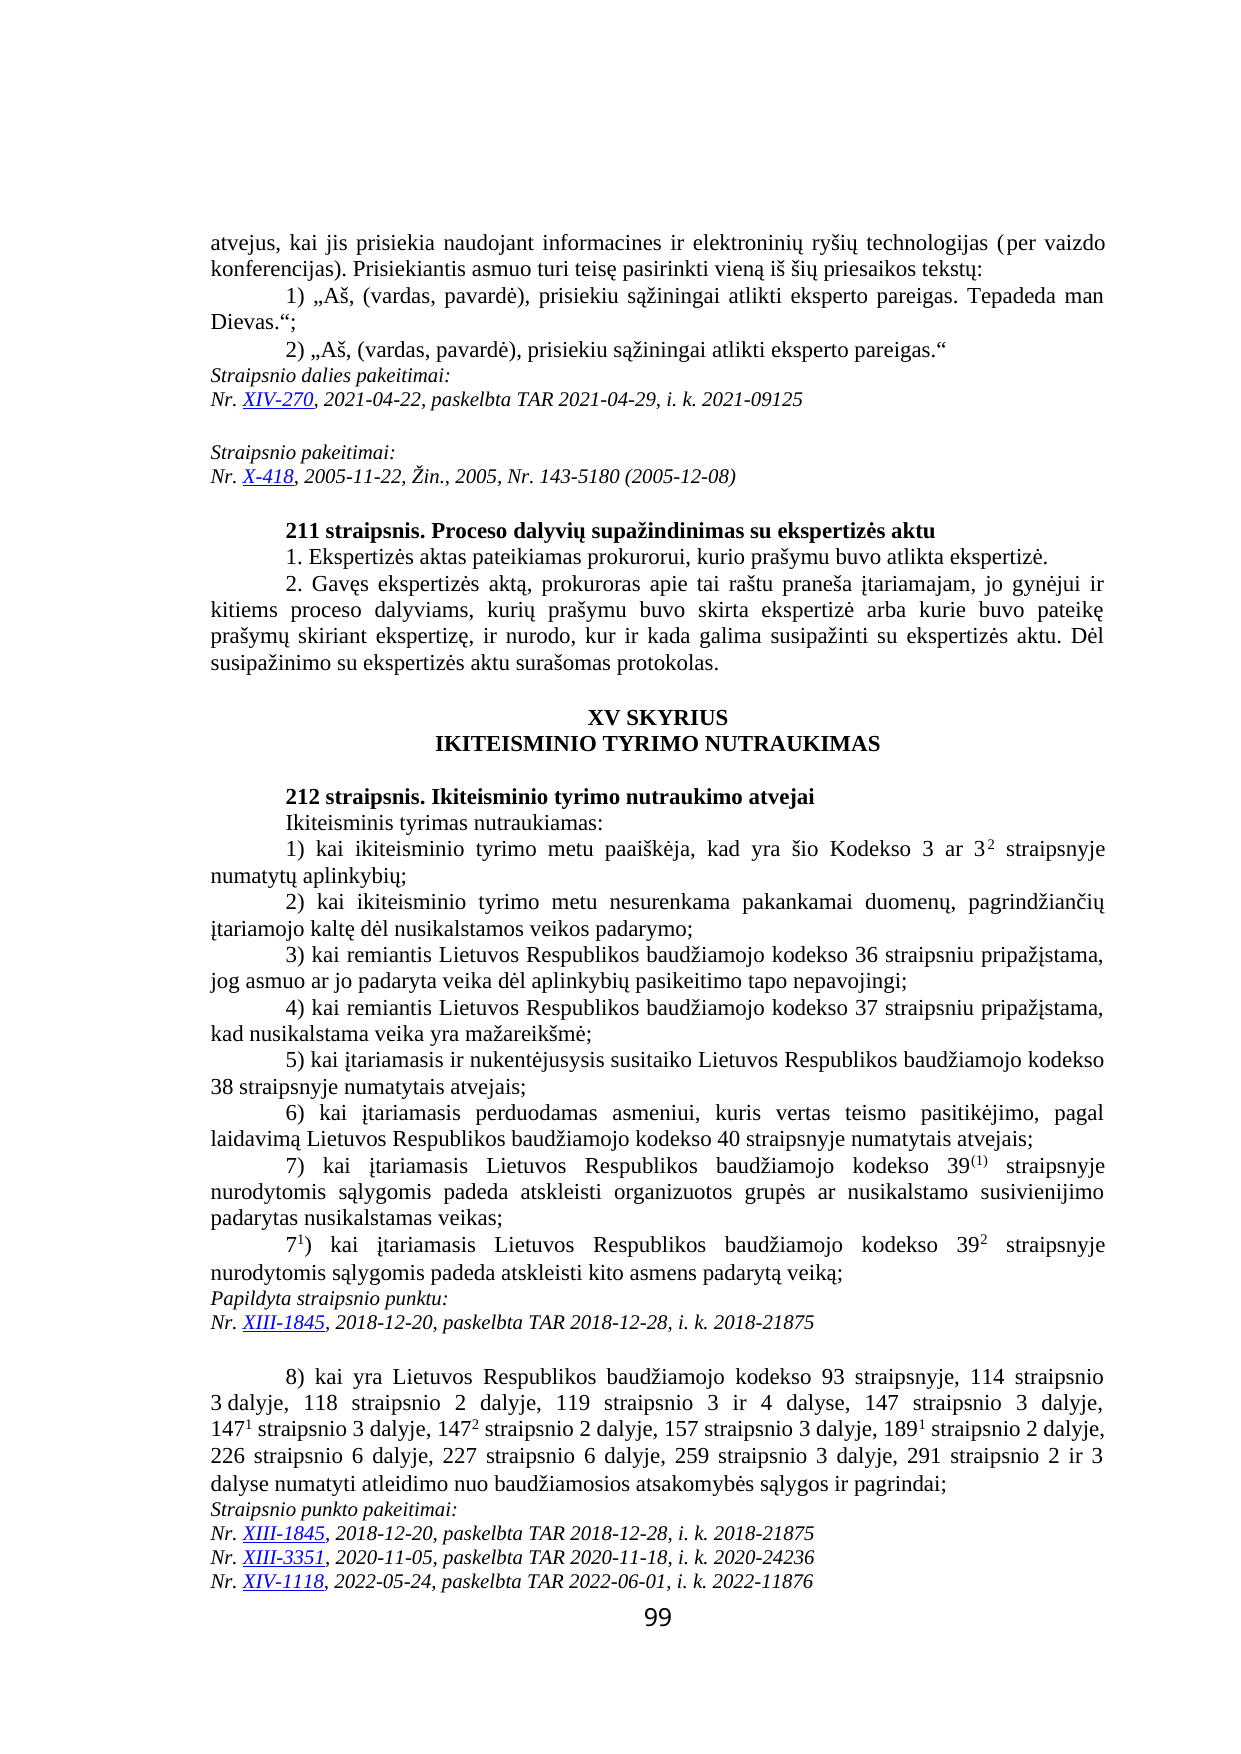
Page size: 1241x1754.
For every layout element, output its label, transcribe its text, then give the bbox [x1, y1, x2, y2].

text Nr. XIII-1845, 2018-12-20, paskelbta TAR 2018-12-28, i. k. 2018-21875 [210, 1521, 1105, 1545]
text Nr. XIV-1118, 2022-05-24, paskelbta TAR 2022-06-01, i. k. 2022-11876 [210, 1569, 1105, 1593]
text 212 straipsnis. Ikiteisminio tyrimo nutraukimo atvejai [210, 783, 1105, 809]
text Papildyta straipsnio punktu: [210, 1286, 1105, 1310]
text Nr. XIV-270, 2021-04-22, paskelbta TAR 2021-04-29, i. k. 2021-09125 [210, 387, 1105, 411]
text 8) kai yra Lietuvos Respublikos baudžiamojo kodekso 93 straipsnyje, 114 straipsnio 3 dalyje, 118 straipsnio 2 dalyje, 119 straipsnio 3 ir 4 dalyse, 147 straipsnio 3 dalyje, 1471 straipsnio 3 dalyje, 1472 straipsnio 2 dalyje, 157 straipsnio 3 dalyje, 1891 straipsnio 2 dalyje, 226 straipsnio 6 dalyje, 227 straipsnio 6 dalyje, 259 straipsnio 3 dalyje, 291 straipsnio 2 ir 3 dalyse numatyti atleidimo nuo baudžiamosios atsakomybės sąlygos ir pagrindai; [210, 1363, 1105, 1497]
text 71) kai įtariamasis Lietuvos Respublikos baudžiamojo kodekso 392 straipsnyje nurodytomis sąlygomis padeda atskleisti kito asmens padarytą veiką; [210, 1231, 1105, 1286]
text atvejus, kai jis prisiekia naudojant informacines ir elektroninių ryšių technologijas (per vaizdo konferencijas). Prisiekiantis asmuo turi teisę pasirinkti vieną iš šių priesaikos tekstų: [210, 229, 1105, 282]
text Ikiteisminis tyrimas nutraukiamas: [210, 809, 1105, 836]
text Straipsnio dalies pakeitimai: [210, 363, 1105, 387]
text 2. Gavęs ekspertizės aktą, prokuroras apie tai raštu praneša įtariamajam, jo gynėjui ir kitiems proceso dalyviams, kurių prašymu buvo skirta ekspertizė arba kurie buvo pateikę prašymų skiriant ekspertizę, ir nurodo, kur ir kada galima susipažinti su ekspertizės aktu. Dėl susipažinimo su ekspertizės aktu surašomas protokolas. [210, 569, 1105, 675]
text Nr. XIII-1845, 2018-12-20, paskelbta TAR 2018-12-28, i. k. 2018-21875 [210, 1310, 1105, 1334]
text 4) kai remiantis Lietuvos Respublikos baudžiamojo kodekso 37 straipsniu pripažįstama, kad nusikalstama veika yra mažareikšmė; [210, 994, 1105, 1046]
text Straipsnio punkto pakeitimai: [210, 1497, 1105, 1521]
text 2) „Aš, (vardas, pavardė), prisiekiu sąžiningai atlikti eksperto pareigas.“ [210, 334, 1105, 363]
subtitle XV skyrius [210, 704, 1105, 730]
text 1) „Aš, (vardas, pavardė), prisiekiu sąžiningai atlikti eksperto pareigas. Tepadeda man Dievas.“; [210, 282, 1105, 334]
text Straipsnio pakeitimai: [210, 440, 1105, 464]
text Nr. X-418, 2005-11-22, Žin., 2005, Nr. 143-5180 (2005-12-08) [210, 464, 1105, 488]
text Ikiteisminio tyrimo nutraukimas [210, 730, 1105, 756]
text Nr. XIII-3351, 2020-11-05, paskelbta TAR 2020-11-18, i. k. 2020-24236 [210, 1545, 1105, 1569]
text 2) kai ikiteisminio tyrimo metu nesurenkama pakankamai duomenų, pagrindžiančių įtariamojo kaltę dėl nusikalstamos veikos padarymo; [210, 888, 1105, 941]
text 211 straipsnis. Proceso dalyvių supažindinimas su ekspertizės aktu [210, 517, 1105, 543]
text 7) kai įtariamasis Lietuvos Respublikos baudžiamojo kodekso 39(1) straipsnyje nurodytomis sąlygomis padeda atskleisti organizuotos grupės ar nusikalstamo susivienijimo padarytas nusikalstamas veikas; [210, 1152, 1105, 1231]
text 3) kai remiantis Lietuvos Respublikos baudžiamojo kodekso 36 straipsniu pripažįstama, jog asmuo ar jo padaryta veika dėl aplinkybių pasikeitimo tapo nepavojingi; [210, 941, 1105, 994]
text 5) kai įtariamasis ir nukentėjusysis susitaiko Lietuvos Respublikos baudžiamojo kodekso 38 straipsnyje numatytais atvejais; [210, 1046, 1105, 1099]
text 1) kai ikiteisminio tyrimo metu paaiškėja, kad yra šio Kodekso 3 ar 32 straipsnyje numatytų aplinkybių; [210, 836, 1105, 888]
text 6) kai įtariamasis perduodamas asmeniui, kuris vertas teismo pasitikėjimo, pagal laidavimą Lietuvos Respublikos baudžiamojo kodekso 40 straipsnyje numatytais atvejais; [210, 1099, 1105, 1152]
text 1. Ekspertizės aktas pateikiamas prokurorui, kurio prašymu buvo atlikta ekspertizė. [210, 543, 1105, 569]
